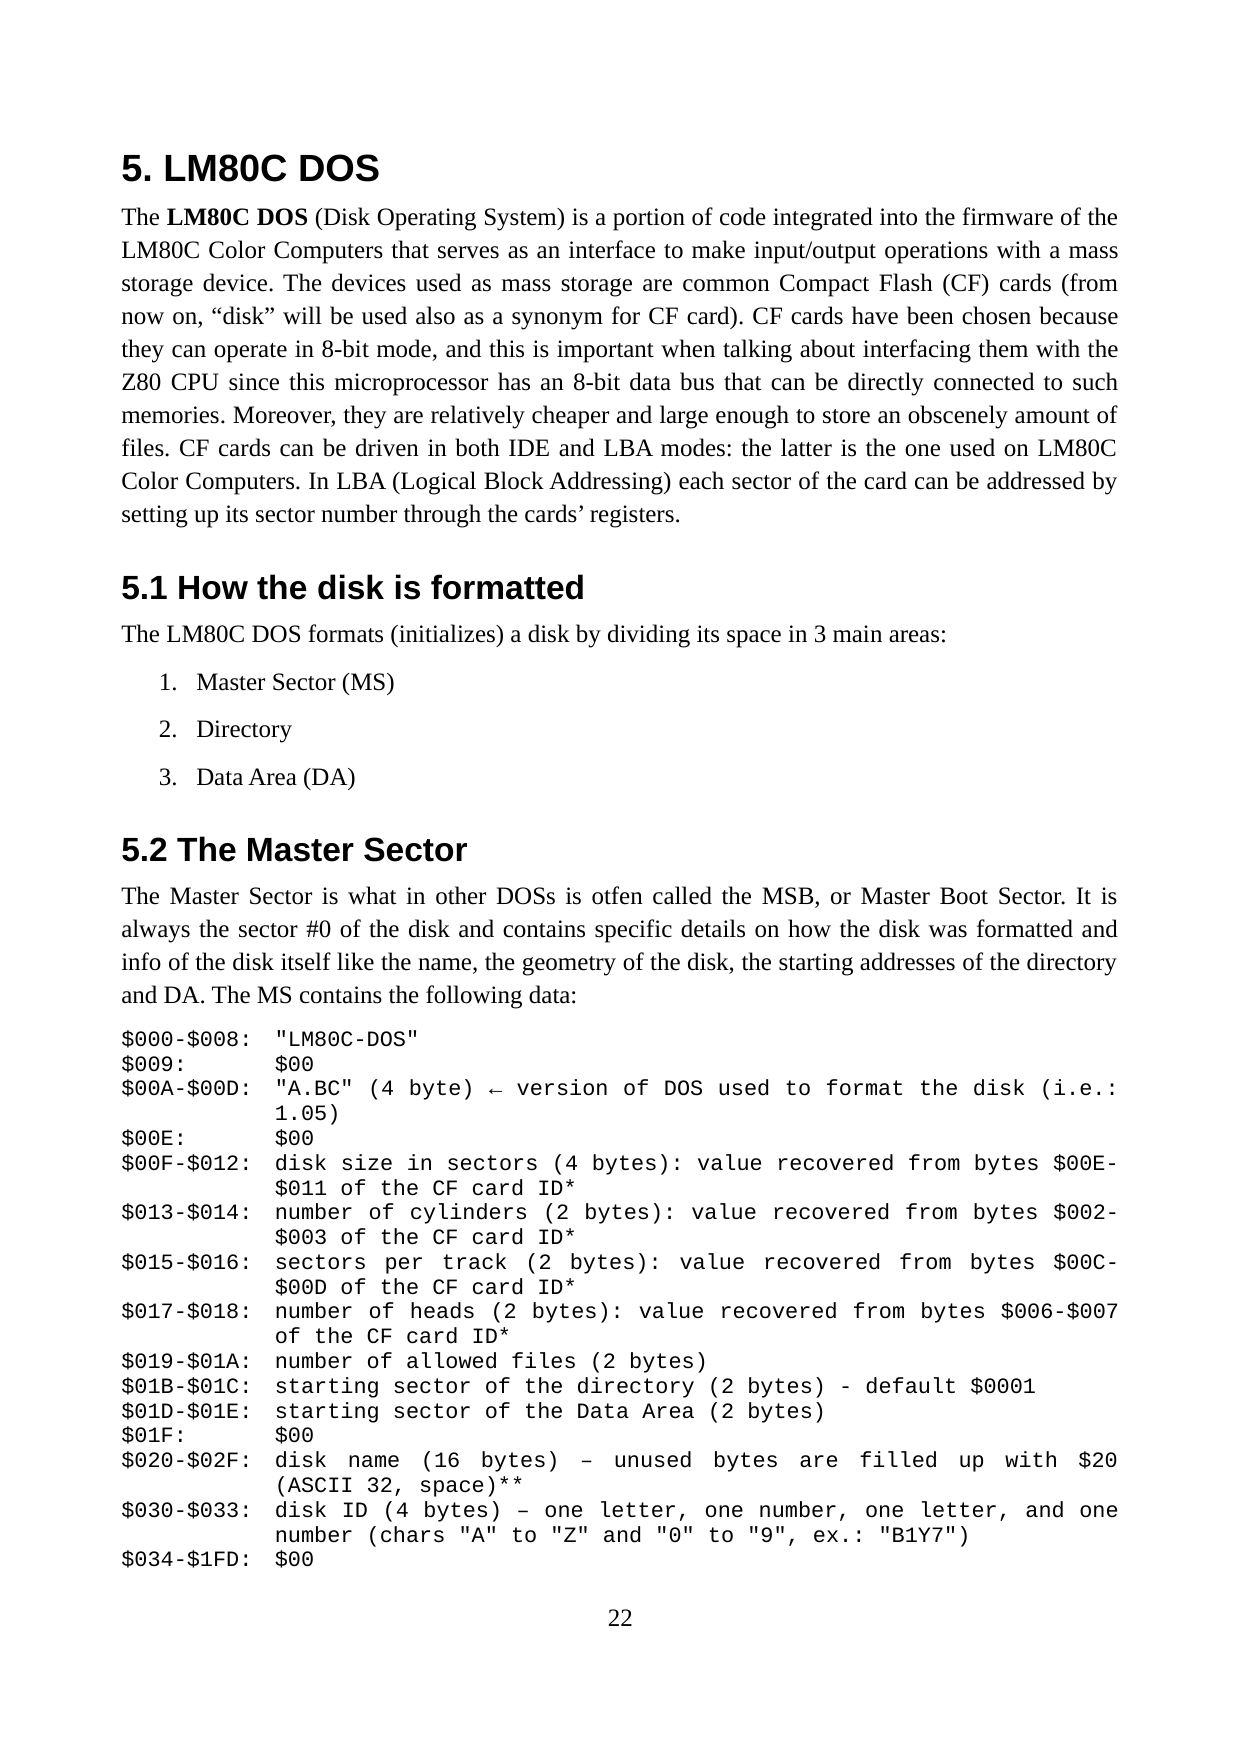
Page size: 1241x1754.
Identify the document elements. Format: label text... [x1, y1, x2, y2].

text $01D-$01E: starting sector of the Data Area (2 bytes) [121, 1400, 1119, 1425]
text The LM80C DOS formats (initializes) a disk by dividing its space in 3 main areas: [121, 619, 1119, 648]
subtitle 5.2 The Master Sector [121, 830, 1119, 869]
text The Master Sector is what in other DOSs is otfen called the MSB, or Master Boot Sector. It is always the sector #0 of the disk and contains specific details on how the disk was formatted and info of the disk itself like the name, the geometry of the disk, the starting addresses of the directory and DA. The MS contains the following data: [121, 881, 1119, 1009]
text $020-$02F: disk name (16 bytes) – unused bytes are filled up with $20 (ASCII 32, space)** [121, 1449, 1119, 1499]
text $015-$016: sectors per track (2 bytes): value recovered from bytes $00C-$00D of the CF card ID* [121, 1251, 1119, 1301]
text $034-$1FD: $00 [121, 1549, 1119, 1573]
subtitle 5.1 How the disk is formatted [121, 568, 1119, 606]
text The LM80C DOS (Disk Operating System) is a portion of code integrated into the firmware of the LM80C Color Computers that serves as an interface to make input/output operations with a mass storage device. The devices used as mass storage are common Compact Flash (CF) cards (from now on, “disk” will be used also as a synonym for CF card). CF cards have been chosen because they can operate in 8-bit mode, and this is important when talking about interfacing them with the Z80 CPU since this microprocessor has an 8-bit data bus that can be directly connected to such memories. Moreover, they are relatively cheaper and large enough to store an obscenely amount of files. CF cards can be driven in both IDE and LBA modes: the latter is the one used on LM80C Color Computers. In LBA (Logical Block Addressing) each sector of the card can be addressed by setting up its sector number through the cards’ registers. [121, 202, 1119, 528]
text $01F: $00 [121, 1425, 1119, 1449]
text $019-$01A: number of allowed files (2 bytes) [121, 1350, 1119, 1375]
text $00F-$012: disk size in sectors (4 bytes): value recovered from bytes $00E-$011 of the CF card ID* [121, 1152, 1119, 1202]
list Directory [158, 714, 1119, 743]
text $017-$018: number of heads (2 bytes): value recovered from bytes $006-$007 of the CF card ID* [121, 1301, 1119, 1350]
text $01B-$01C: starting sector of the directory (2 bytes) - default $0001 [121, 1375, 1119, 1400]
text $000-$008: "LM80C-DOS" [121, 1028, 1119, 1053]
text $00A-$00D: "A.BC" (4 byte) ← version of DOS used to format the disk (i.e.: 1.05) [121, 1078, 1119, 1127]
text $013-$014: number of cylinders (2 bytes): value recovered from bytes $002-$003 of the CF card ID* [121, 1202, 1119, 1251]
text $00E: $00 [121, 1127, 1119, 1152]
text $030-$033: disk ID (4 bytes) – one letter, one number, one letter, and one number (chars "A" to "Z" and "0" to "9", ex.: "B1Y7") [121, 1499, 1119, 1549]
subtitle 5. LM80C DOS [121, 146, 1119, 190]
list Master Sector (MS) [158, 667, 1119, 695]
text $009: $00 [121, 1053, 1119, 1078]
list Data Area (DA) [158, 762, 1119, 791]
